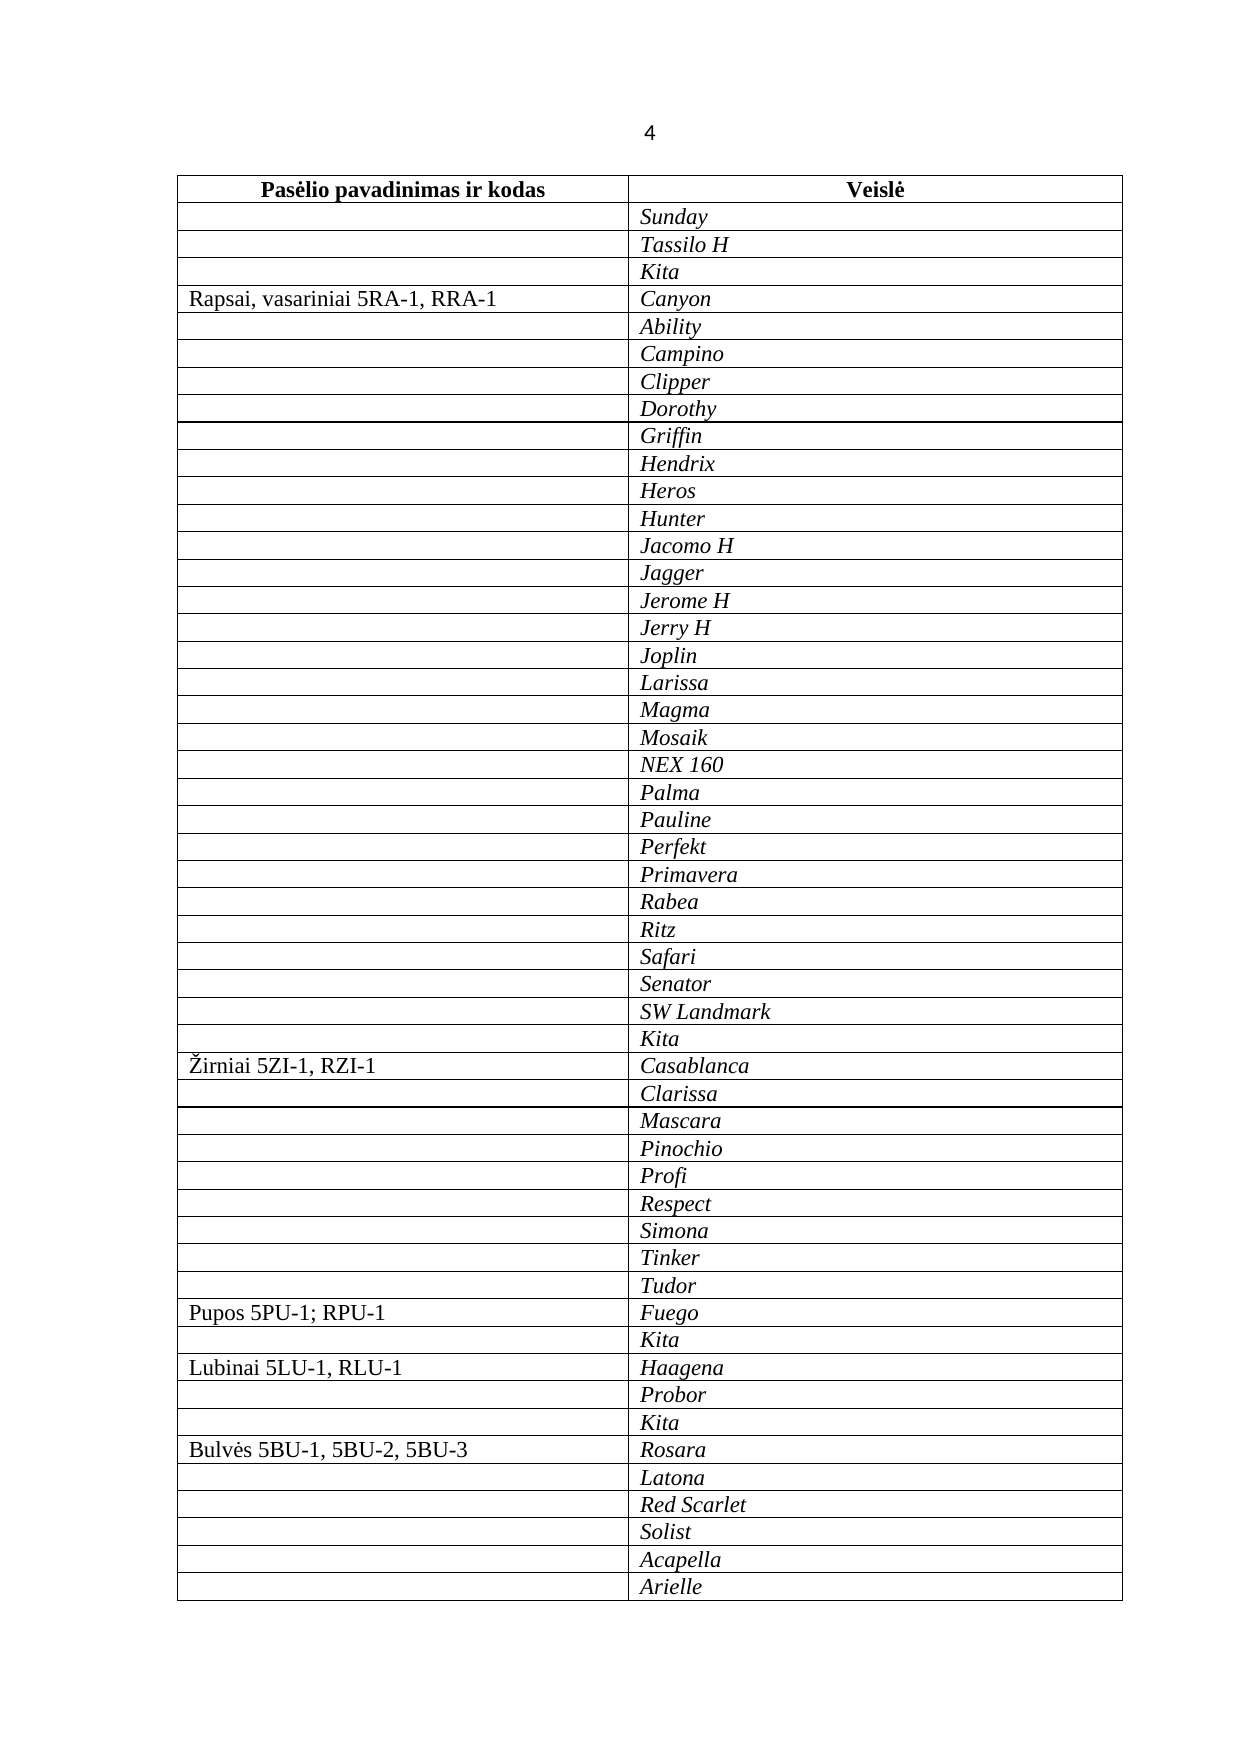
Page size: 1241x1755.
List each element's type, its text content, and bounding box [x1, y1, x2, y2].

table_cell [178, 1327, 628, 1353]
table_cell Sunday [629, 203, 1122, 230]
table_cell Pauline [629, 806, 1122, 832]
table_cell Kita [629, 1025, 1122, 1052]
table_cell Pupos 5PU-1; RPU-1 [178, 1299, 628, 1326]
table_cell Magma [629, 696, 1122, 723]
table_cell Clarissa [629, 1080, 1122, 1106]
table_cell [178, 1381, 628, 1408]
table_cell [178, 587, 628, 613]
table_cell [178, 231, 628, 257]
table_cell [178, 450, 628, 476]
table_cell Rosara [629, 1436, 1122, 1462]
table_cell [178, 368, 628, 394]
table_cell Tinker [629, 1244, 1122, 1271]
table_cell Joplin [629, 642, 1122, 668]
table_cell Jacomo H [629, 532, 1122, 558]
table_header Pasėlio pavadinimas ir kodas [178, 176, 628, 202]
table_cell Clipper [629, 368, 1122, 394]
table_cell Primavera [629, 861, 1122, 887]
table_cell Jagger [629, 560, 1122, 586]
table_cell [178, 1464, 628, 1490]
table_cell [178, 1409, 628, 1435]
table_cell [178, 1546, 628, 1572]
table_cell [178, 532, 628, 558]
table_cell Arielle [629, 1573, 1122, 1599]
table_cell [178, 1217, 628, 1243]
table_cell [178, 1491, 628, 1517]
table_cell [178, 861, 628, 887]
table_cell [178, 696, 628, 723]
table_cell [178, 258, 628, 284]
table_cell Jerry H [629, 614, 1122, 641]
table_cell Probor [629, 1381, 1122, 1408]
table_cell [178, 806, 628, 832]
table_cell Haagena [629, 1354, 1122, 1380]
table_cell Larissa [629, 669, 1122, 695]
table_cell Simona [629, 1217, 1122, 1243]
table_cell [178, 1162, 628, 1188]
table_cell [178, 1025, 628, 1052]
table_cell [178, 724, 628, 750]
table_cell Profi [629, 1162, 1122, 1188]
table_cell Mosaik [629, 724, 1122, 750]
table_cell [178, 423, 628, 449]
table_cell SW Landmark [629, 998, 1122, 1024]
table_cell Žirniai 5ZI-1, RZI-1 [178, 1053, 628, 1079]
table_cell [178, 916, 628, 942]
table_cell NEX 160 [629, 751, 1122, 778]
table_cell [178, 779, 628, 805]
table_cell [178, 1272, 628, 1298]
table_cell Canyon [629, 286, 1122, 312]
table_cell Safari [629, 943, 1122, 969]
table_cell [178, 1244, 628, 1271]
table_cell Dorothy [629, 395, 1122, 421]
table_cell Jerome H [629, 587, 1122, 613]
table_cell [178, 669, 628, 695]
table_cell Mascara [629, 1108, 1122, 1134]
table_cell [178, 313, 628, 339]
table_cell Hunter [629, 505, 1122, 531]
table_cell Griffin [629, 423, 1122, 449]
table_cell Solist [629, 1518, 1122, 1545]
table_cell [178, 943, 628, 969]
table_cell Fuego [629, 1299, 1122, 1326]
table_cell Tassilo H [629, 231, 1122, 257]
table_cell Kita [629, 1327, 1122, 1353]
table_cell [178, 477, 628, 504]
table_header Veislė [629, 176, 1122, 202]
table_cell Perfekt [629, 834, 1122, 860]
table_cell Red Scarlet [629, 1491, 1122, 1517]
table_cell Pinochio [629, 1135, 1122, 1161]
table_cell Rapsai, vasariniai 5RA-1, RRA-1 [178, 286, 628, 312]
table_cell Kita [629, 258, 1122, 284]
table_cell Kita [629, 1409, 1122, 1435]
table_cell Palma [629, 779, 1122, 805]
table_cell Campino [629, 340, 1122, 367]
table_cell Tudor [629, 1272, 1122, 1298]
table_cell [178, 834, 628, 860]
table_cell Acapella [629, 1546, 1122, 1572]
table_cell [178, 505, 628, 531]
table_cell [178, 998, 628, 1024]
table_cell [178, 888, 628, 914]
table_cell Bulvės 5BU-1, 5BU-2, 5BU-3 [178, 1436, 628, 1462]
table_cell [178, 1080, 628, 1106]
table_cell Heros [629, 477, 1122, 504]
table_cell [178, 395, 628, 421]
table_cell [178, 1518, 628, 1545]
table_cell Respect [629, 1190, 1122, 1216]
table_cell [178, 614, 628, 641]
table_cell Senator [629, 970, 1122, 997]
table_cell Lubinai 5LU-1, RLU-1 [178, 1354, 628, 1380]
table_cell Ability [629, 313, 1122, 339]
table_cell [178, 751, 628, 778]
table_cell [178, 203, 628, 230]
table_cell Latona [629, 1464, 1122, 1490]
table_cell Casablanca [629, 1053, 1122, 1079]
table_cell [178, 560, 628, 586]
table_cell [178, 1135, 628, 1161]
table_cell Ritz [629, 916, 1122, 942]
table_cell [178, 642, 628, 668]
table_cell [178, 970, 628, 997]
table_cell Rabea [629, 888, 1122, 914]
table_cell [178, 1190, 628, 1216]
table_cell [178, 1573, 628, 1599]
table_cell [178, 340, 628, 367]
table_cell Hendrix [629, 450, 1122, 476]
table_cell [178, 1108, 628, 1134]
